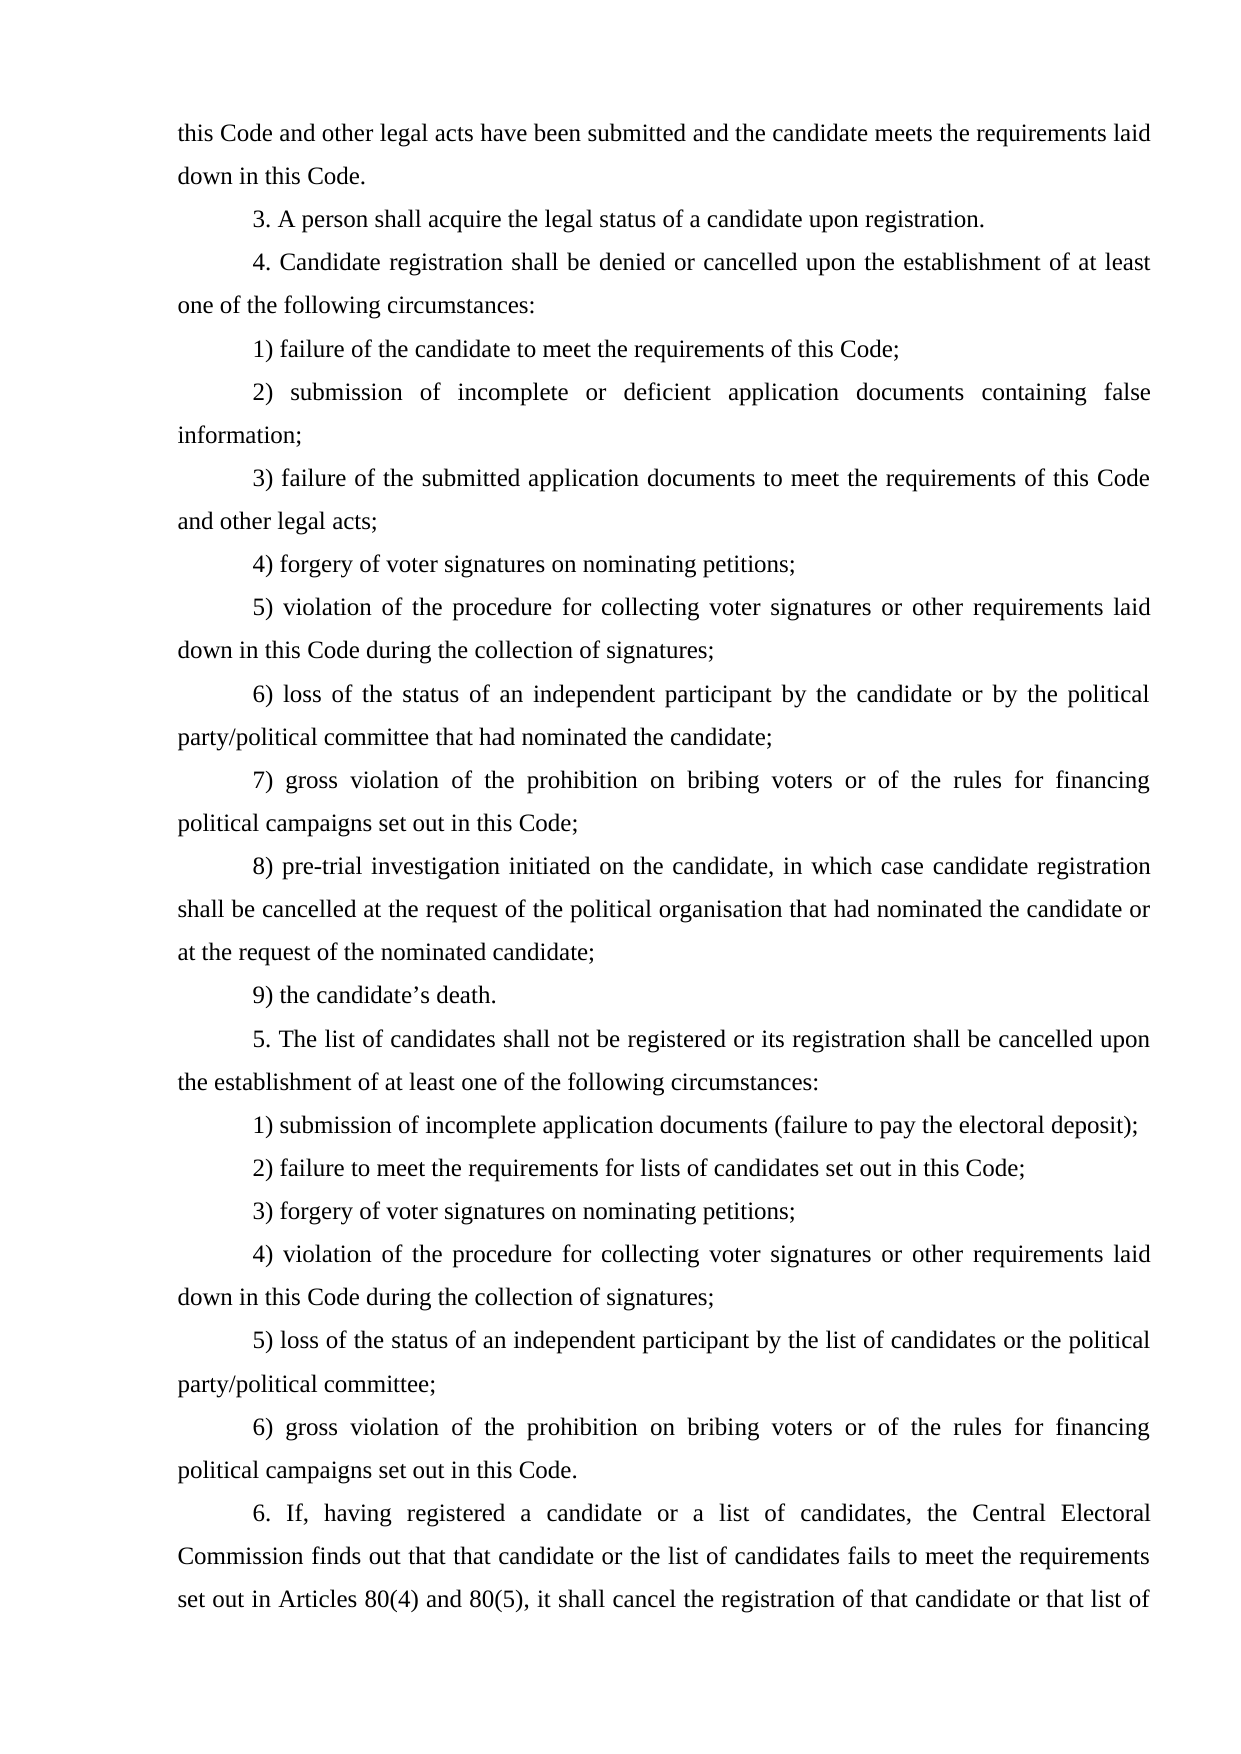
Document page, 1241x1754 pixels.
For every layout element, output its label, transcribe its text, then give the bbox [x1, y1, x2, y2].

text 2) failure to meet the requirements for lists of candidates set out in this Code; [177, 1153, 1152, 1182]
text 3) forgery of voter signatures on nominating petitions; [177, 1196, 1152, 1225]
text 9) the candidate’s death. [177, 981, 1152, 1009]
text this Code and other legal acts have been submitted and the candidate meets the requirements laid down in this Code. [177, 118, 1152, 190]
text 5. The list of candidates shall not be registered or its registration shall be cancelled upon the establishment of at least one of the following circumstances: [177, 1024, 1152, 1096]
text 5) loss of the status of an independent participant by the list of candidates or the political party/political committee; [177, 1326, 1152, 1397]
text 8) pre-trial investigation initiated on the candidate, in which case candidate registration shall be cancelled at the request of the political organisation that had nominated the candidate or at the request of the nominated candidate; [177, 851, 1152, 966]
text 4. Candidate registration shall be denied or cancelled upon the establishment of at least one of the following circumstances: [177, 247, 1152, 319]
text 1) submission of incomplete application documents (failure to pay the electoral deposit); [177, 1110, 1152, 1139]
text 6) gross violation of the prohibition on bribing voters or of the rules for financing political campaigns set out in this Code. [177, 1412, 1152, 1484]
text 4) forgery of voter signatures on nominating petitions; [177, 549, 1152, 578]
text 6. If, having registered a candidate or a list of candidates, the Central Electoral Commission finds out that that candidate or the list of candidates fails to meet the requirements set out in Articles 80(4) and 80(5), it shall cancel the registration of that candidate or that list of [177, 1498, 1152, 1613]
text 6) loss of the status of an independent participant by the candidate or by the political party/political committee that had nominated the candidate; [177, 679, 1152, 751]
text 1) failure of the candidate to meet the requirements of this Code; [177, 334, 1152, 362]
text 3. A person shall acquire the legal status of a candidate upon registration. [177, 204, 1152, 233]
text 4) violation of the procedure for collecting voter signatures or other requirements laid down in this Code during the collection of signatures; [177, 1239, 1152, 1311]
text 7) gross violation of the prohibition on bribing voters or of the rules for financing political campaigns set out in this Code; [177, 765, 1152, 837]
text 2) submission of incomplete or deficient application documents containing false information; [177, 377, 1152, 449]
text 3) failure of the submitted application documents to meet the requirements of this Code and other legal acts; [177, 463, 1152, 535]
text 5) violation of the procedure for collecting voter signatures or other requirements laid down in this Code during the collection of signatures; [177, 592, 1152, 664]
